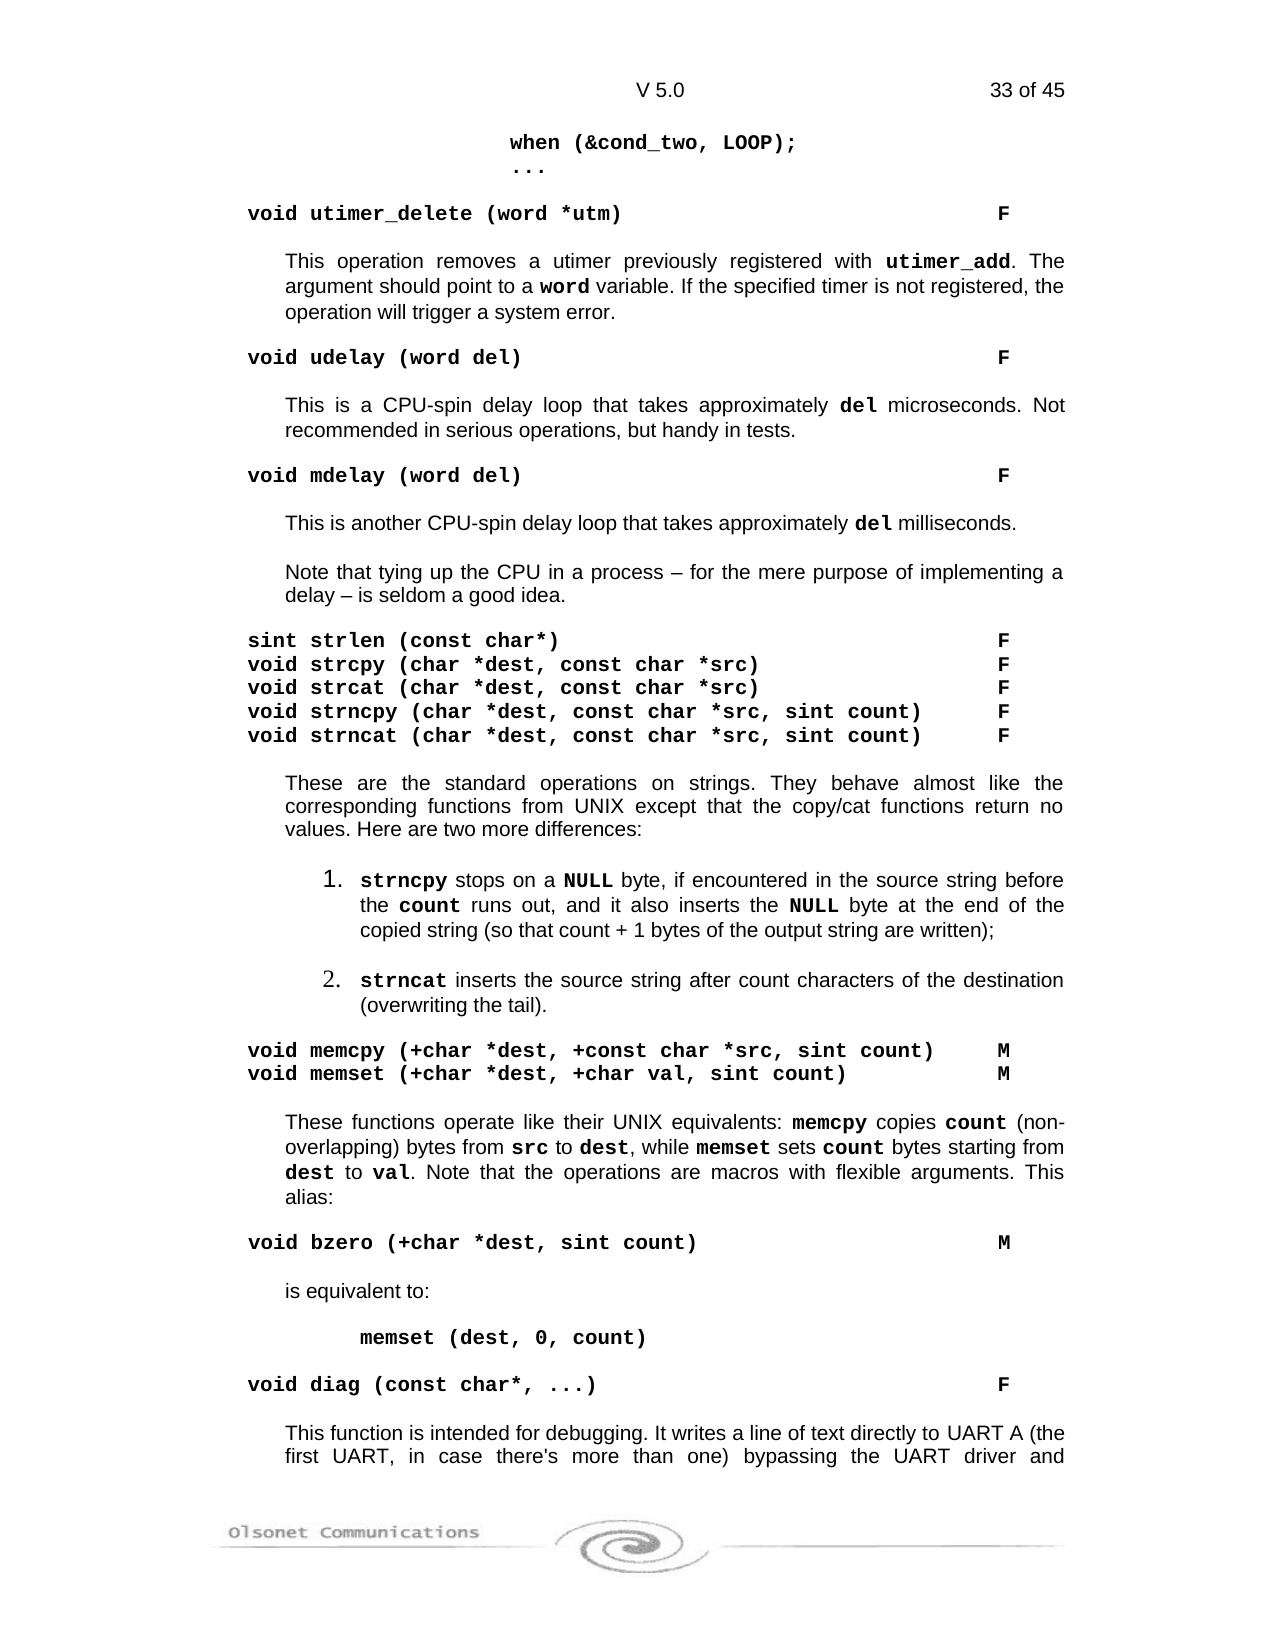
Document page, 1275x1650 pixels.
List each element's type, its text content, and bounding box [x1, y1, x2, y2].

text void strncat (char *dest, const char *src, sint count) F [247, 724, 1065, 748]
text void memcpy (+char *dest, +const char *src, sint count) M [247, 1040, 1065, 1063]
text void diag (const char*, ...) F [247, 1374, 1065, 1398]
text ... [285, 156, 1065, 179]
text void strcat (char *dest, const char *src) F [247, 677, 1065, 701]
text is equivalent to: [285, 1279, 1065, 1303]
text when (&cond_two, LOOP); [285, 132, 1065, 156]
text These are the standard operations on strings. They behave almost like the corresponding functions from UNIX except that the copy/cat functions return no values. Here are two more differences: [285, 771, 1065, 841]
list strncat inserts the source string after count characters of the destination (overwriting the tail). [322, 965, 1065, 1017]
list strncpy stops on a NULL byte, if encountered in the source string before the count runs out, and it also inserts the NULL byte at the end of the copied string (so that count + 1 bytes of the output string are written); [322, 864, 1065, 942]
text memset (dest, 0, count) [285, 1326, 1065, 1351]
text void udelay (word del) F [247, 347, 1065, 370]
text sint strlen (const char*) F [247, 630, 1065, 654]
text Note that tying up the CPU in a process – for the mere purpose of implementing a delay – is seldom a good idea. [285, 560, 1065, 607]
text void strncpy (char *dest, const char *src, sint count) F [247, 701, 1065, 724]
text void memset (+char *dest, +char val, sint count) M [247, 1063, 1065, 1087]
text These functions operate like their UNIX equivalents: memcpy copies count (non-overlapping) bytes from src to dest, while memset sets count bytes starting from dest to val. Note that the operations are macros with flexible arguments. This alias: [285, 1110, 1065, 1209]
text void mdelay (word del) F [247, 465, 1065, 489]
text This is a CPU-spin delay loop that takes approximately del microseconds. Not recommended in serious operations, but handy in tests. [285, 393, 1065, 442]
text This is another CPU-spin delay loop that takes approximately del milliseconds. [285, 512, 1065, 537]
text void bzero (+char *dest, sint count) M [248, 1232, 1065, 1256]
text void utimer_delete (word *utm) F [247, 203, 1065, 226]
picture [210, 1504, 1065, 1596]
text void strcpy (char *dest, const char *src) F [247, 654, 1065, 677]
text This function is intended for debugging. It writes a line of text directly to UART A (the first UART, in case there's more than one) bypassing the UART driver and [285, 1421, 1065, 1467]
text This operation removes a utimer previously registered with utimer_add. The argument should point to a word variable. If the specified timer is not registered, the operation will trigger a system error. [285, 250, 1065, 323]
